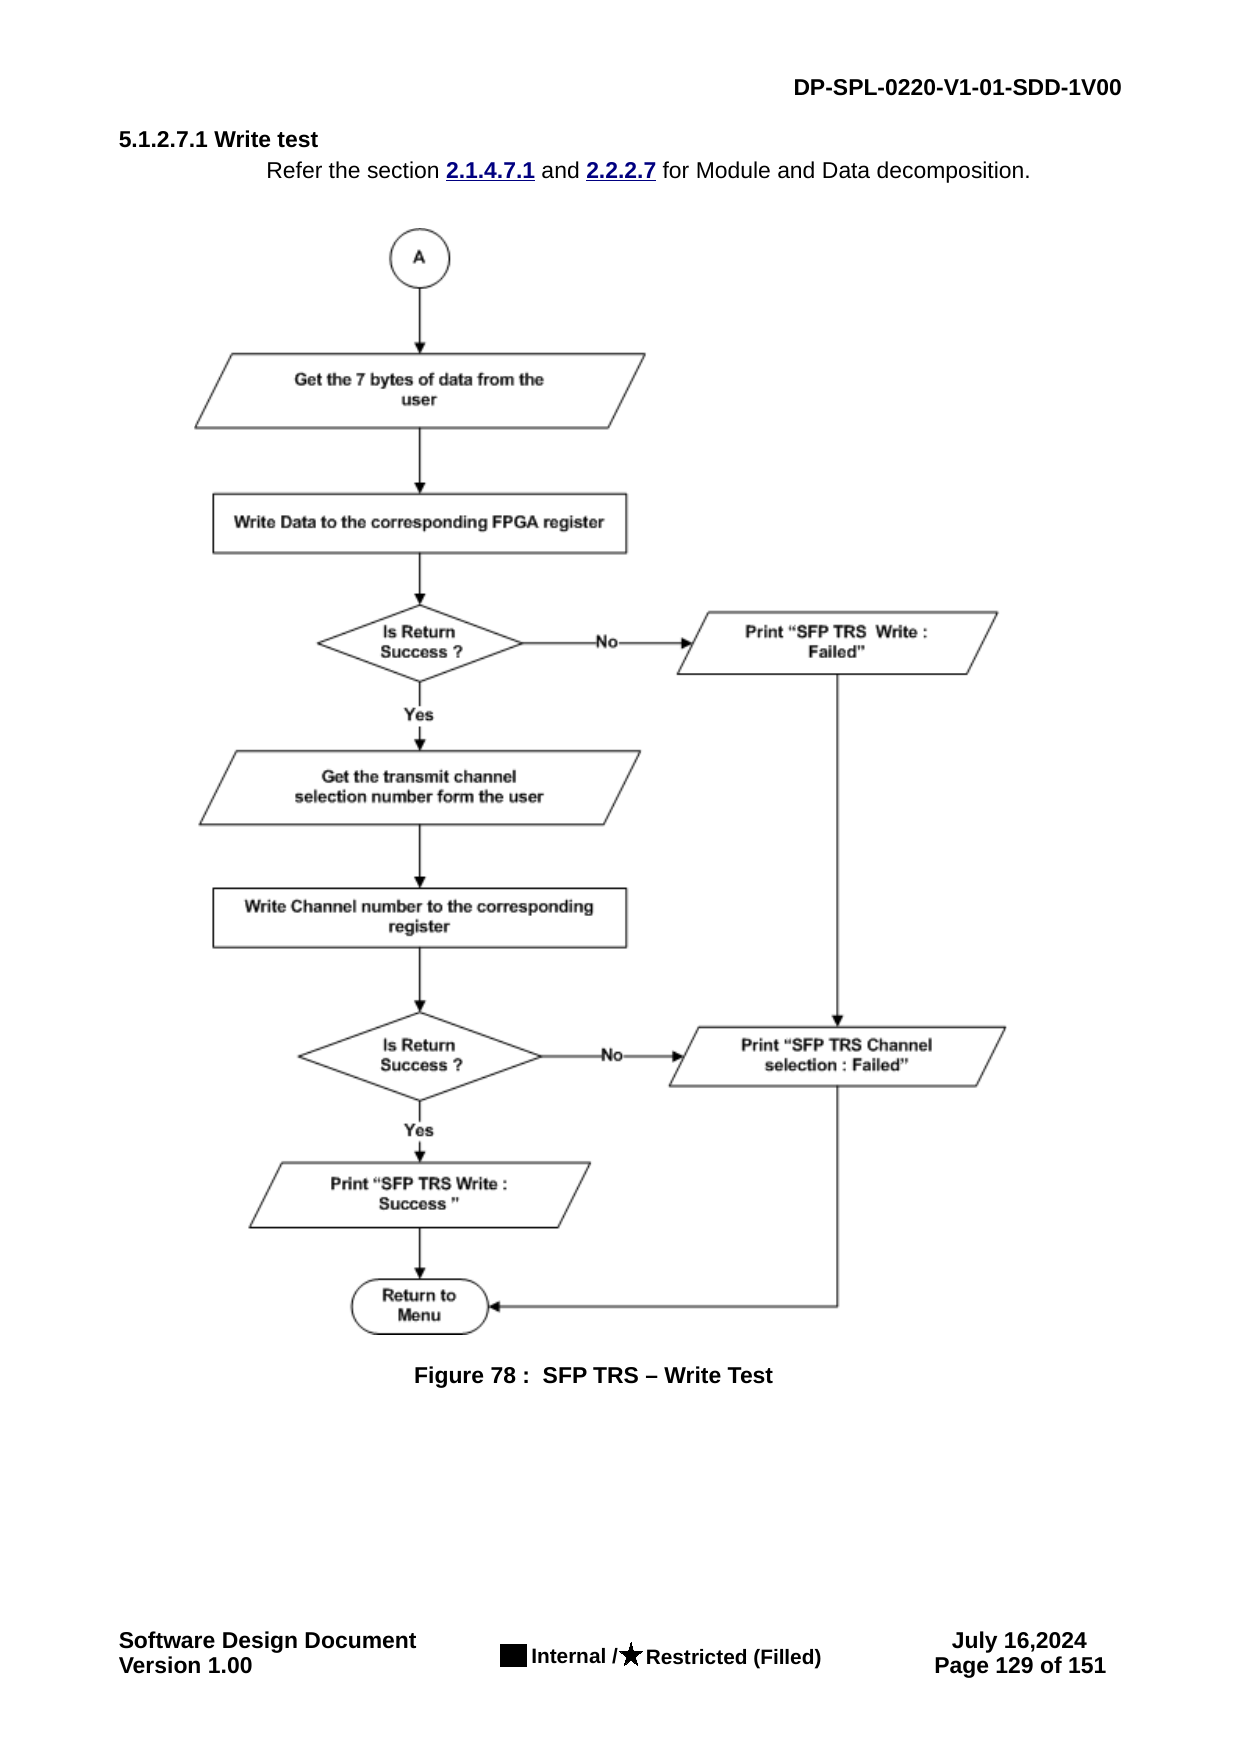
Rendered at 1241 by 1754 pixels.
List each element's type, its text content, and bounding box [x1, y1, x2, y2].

subtitle Write test [118, 129, 1122, 152]
text Figure 78 : SFP TRS – Write Test [118, 1363, 1122, 1388]
text Refer the section 2.1.4.7.1 and 2.2.2.7 for Module and Data decomposition. [118, 159, 1122, 184]
picture [194, 228, 1007, 1335]
